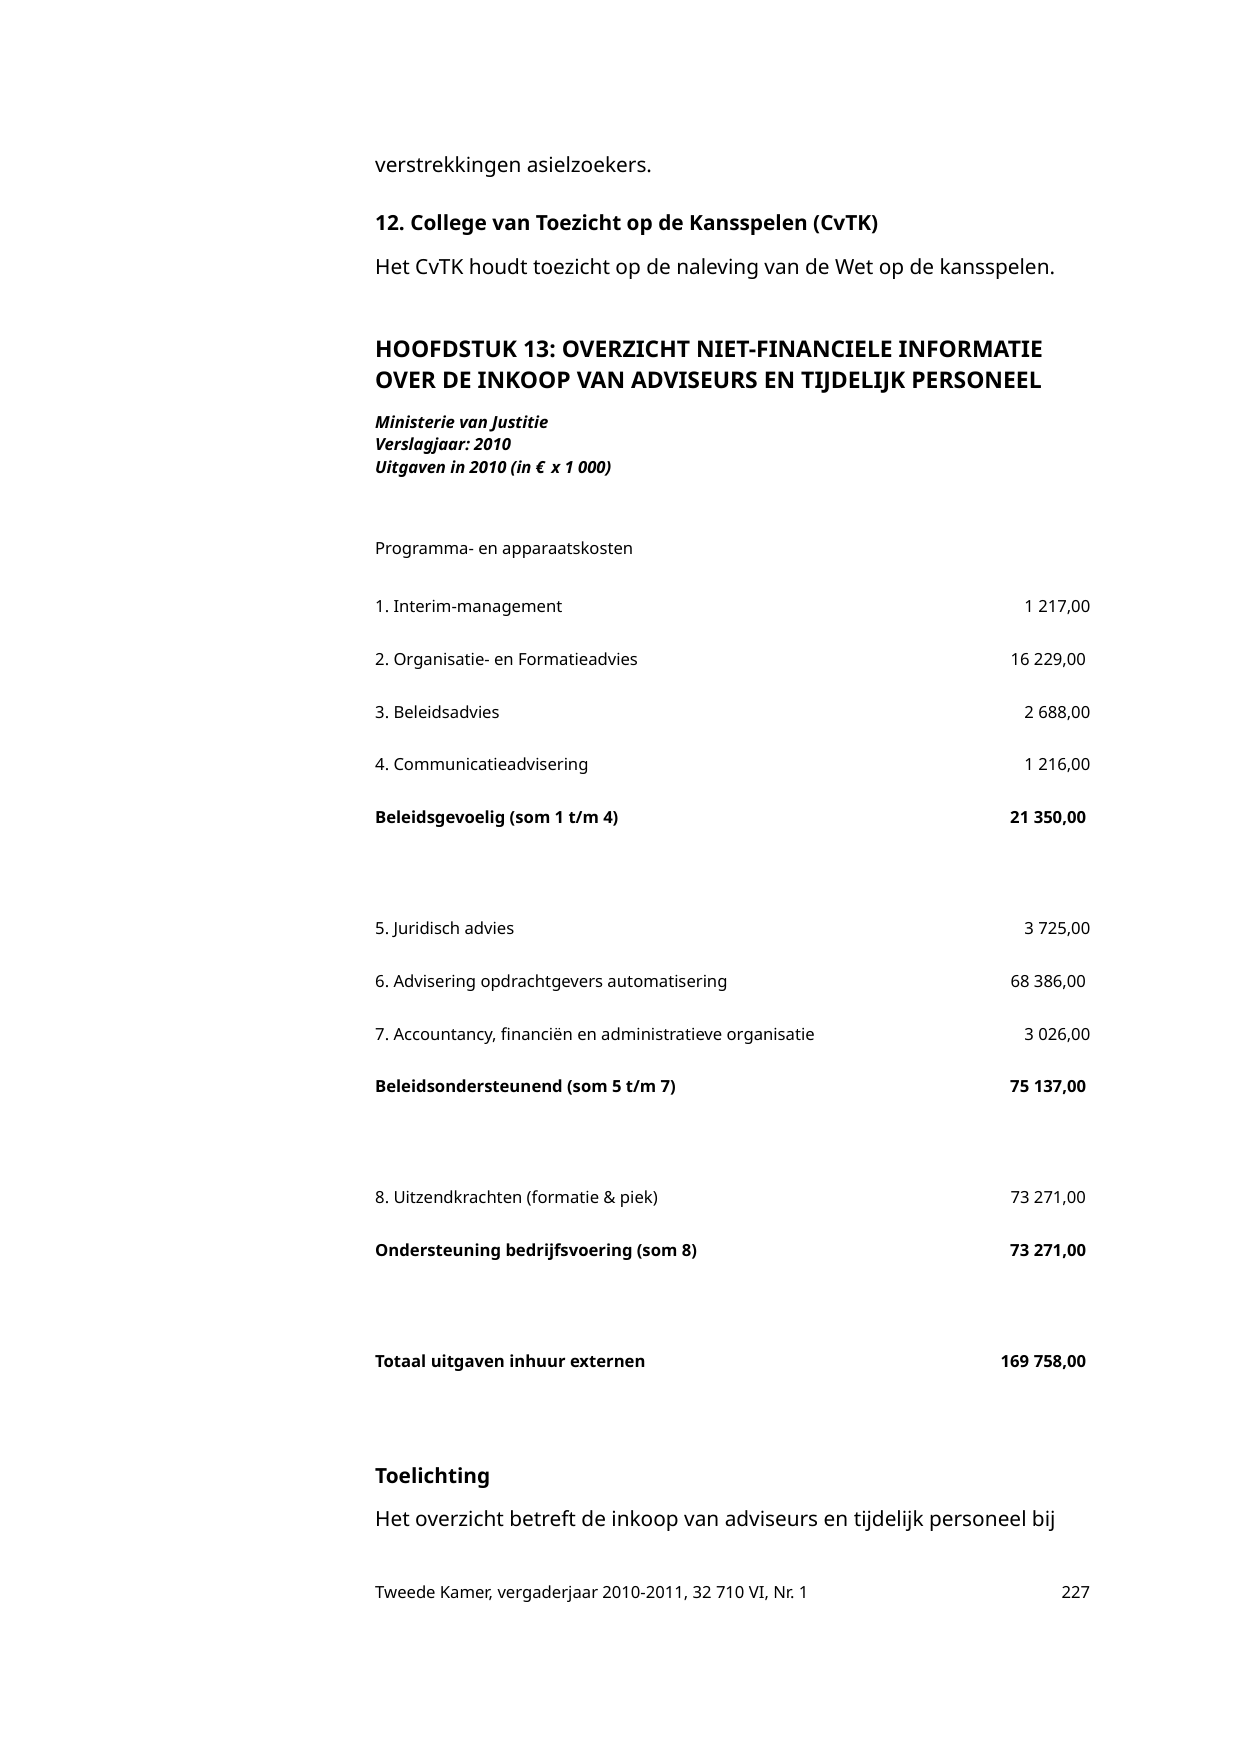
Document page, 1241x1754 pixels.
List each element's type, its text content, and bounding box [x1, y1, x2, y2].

table_cell 1 217,00 [961, 595, 1090, 647]
table_cell 6. Advisering opdrachtgevers automatisering [375, 970, 961, 1022]
text verstrekkingen asielzoekers. [375, 150, 1090, 178]
table_cell [375, 1291, 961, 1350]
subtitle HOOFDSTUK 13: OVERZICHT NIET-FINANCIELE INFORMATIE OVER DE INKOOP VAN ADVISEURS EN TIJDELIJK PERSONEEL [375, 333, 1090, 395]
table_cell [961, 1128, 1090, 1186]
table_cell 2 688,00 [961, 700, 1090, 753]
text Ministerie van Justitie [375, 410, 1090, 433]
table_cell Beleidsgevoelig (som 1 t/m 4) [375, 806, 961, 858]
text Uitgaven in 2010 (in € x 1 000) [375, 456, 1090, 478]
table_cell 3 725,00 [961, 917, 1090, 969]
table_cell 4. Communicatieadvisering [375, 753, 961, 806]
table_cell [961, 1291, 1090, 1350]
text Het CvTK houdt toezicht op de naleving van de Wet op de kansspelen. [375, 252, 1090, 280]
table_cell [961, 858, 1090, 917]
table_cell [375, 858, 961, 917]
table_cell Totaal uitgaven inhuur externen [375, 1350, 961, 1403]
table_cell Ondersteuning bedrijfsvoering (som 8) [375, 1239, 961, 1291]
text Verslagjaar: 2010 [375, 433, 1090, 456]
table_cell 3 026,00 [961, 1022, 1090, 1075]
table_header Programma- en apparaatskosten [375, 536, 961, 595]
table_cell 7. Accountancy, financiën en administratieve organisatie [375, 1022, 961, 1075]
table_cell 16 229,00 [961, 648, 1090, 700]
text 12. College van Toezicht op de Kansspelen (CvTK) [375, 208, 1090, 237]
table_cell [375, 1128, 961, 1186]
table_cell 73 271,00 [961, 1239, 1090, 1291]
text Het overzicht betreft de inkoop van adviseurs en tijdelijk personeel bij [375, 1504, 1090, 1533]
table_cell 21 350,00 [961, 806, 1090, 858]
table_cell 1 216,00 [961, 753, 1090, 806]
table_header [961, 536, 1090, 595]
table_cell Beleidsondersteunend (som 5 t/m 7) [375, 1075, 961, 1128]
table_cell 68 386,00 [961, 970, 1090, 1022]
table_cell 5. Juridisch advies [375, 917, 961, 969]
table_cell 1. Interim-management [375, 595, 961, 647]
table_cell 73 271,00 [961, 1186, 1090, 1239]
table_cell 75 137,00 [961, 1075, 1090, 1128]
table_cell 2. Organisatie- en Formatieadvies [375, 648, 961, 700]
text Toelichting [375, 1461, 1090, 1489]
table_cell 8. Uitzendkrachten (formatie & piek) [375, 1186, 961, 1239]
table_cell 169 758,00 [961, 1350, 1090, 1403]
table_cell 3. Beleidsadvies [375, 700, 961, 753]
